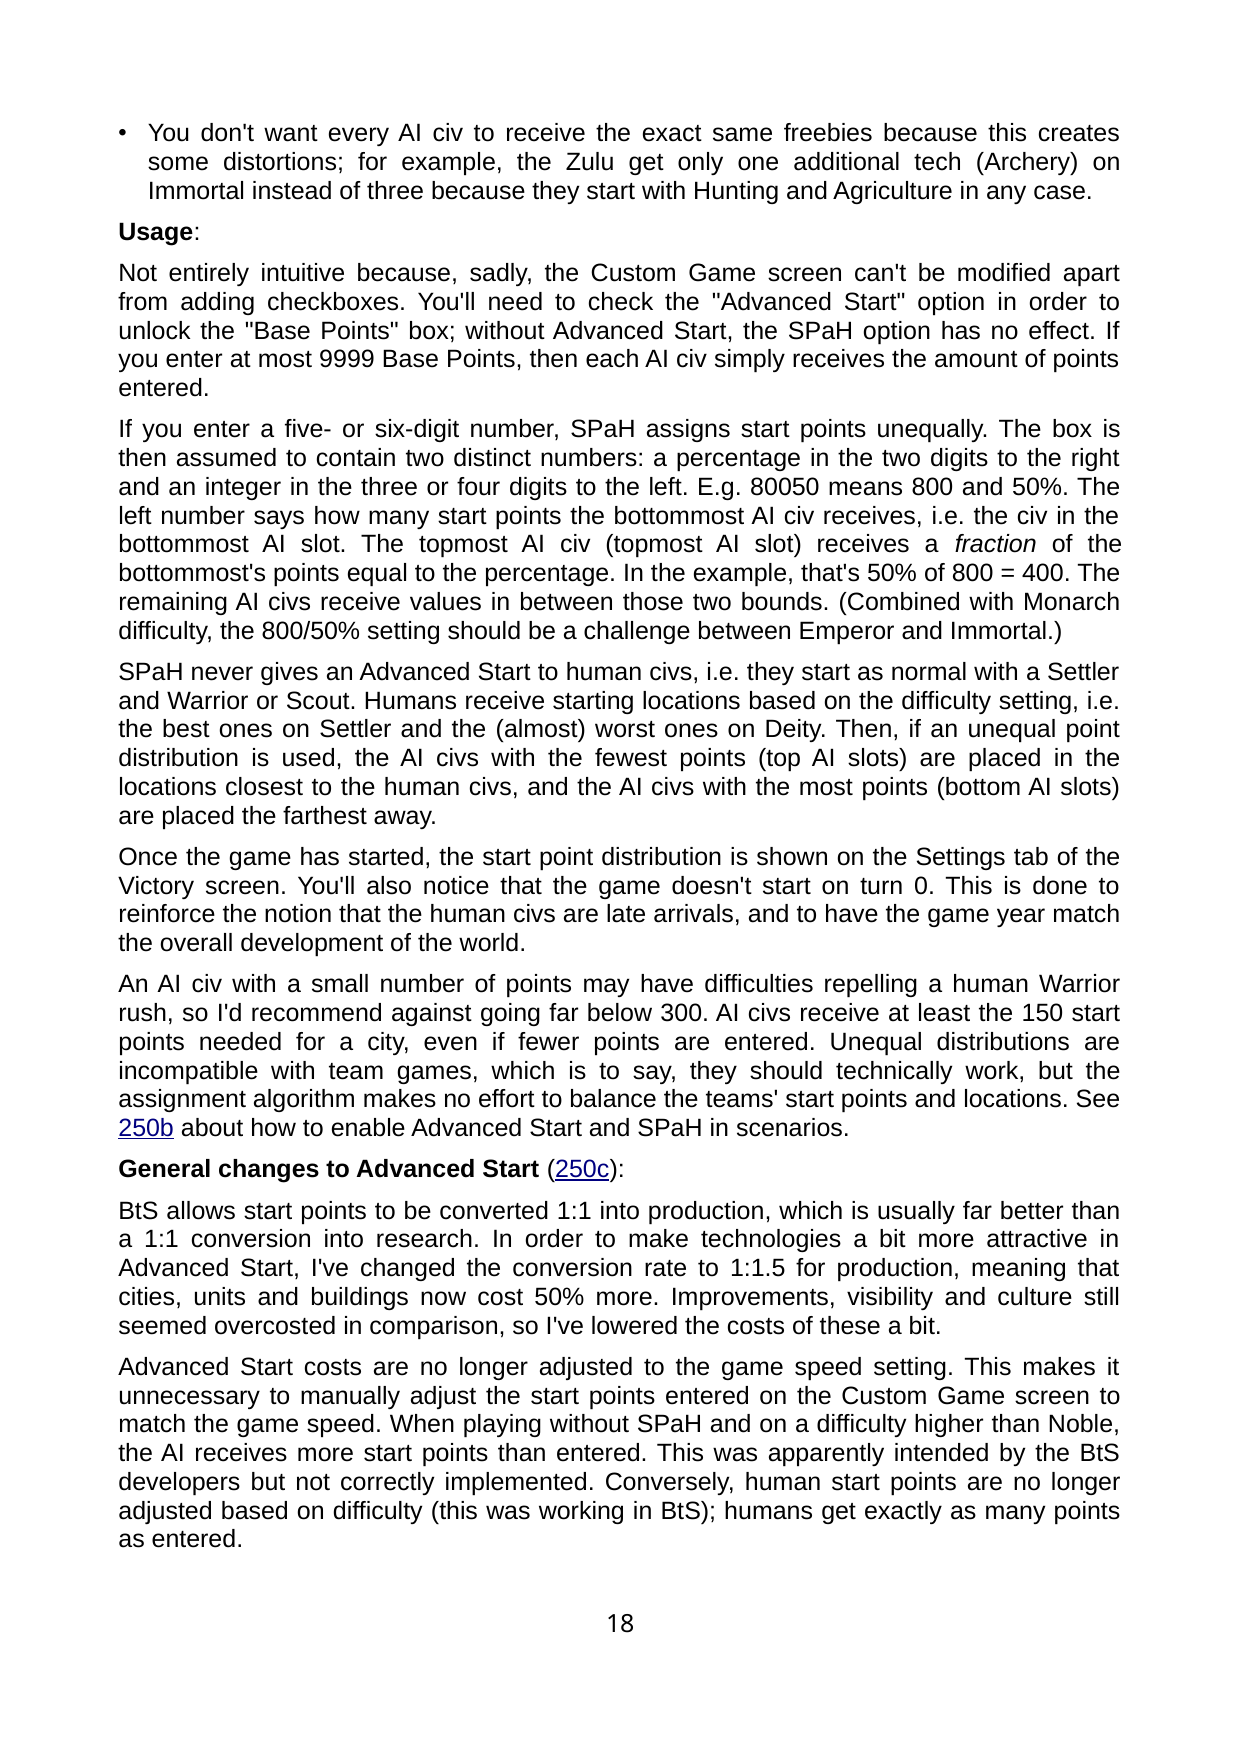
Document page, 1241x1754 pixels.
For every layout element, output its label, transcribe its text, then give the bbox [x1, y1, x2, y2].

text Once the game has started, the start point distribution is shown on the Settings tab of the Victory screen. You'll also notice that the game doesn't start on turn 0. This is done to reinforce the notion that the human civs are late arrivals, and to have the game year match the overall development of the world. [118, 842, 1122, 957]
text Advanced Start costs are no longer adjusted to the game speed setting. This makes it unnecessary to manually adjust the start points entered on the Custom Game screen to match the game speed. When playing without SPaH and on a difficulty higher than Noble, the AI receives more start points than entered. This was apparently intended by the BtS developers but not correctly implemented. Conversely, human start points are no longer adjusted based on difficulty (this was working in BtS); humans get exactly as many points as entered. [118, 1352, 1122, 1553]
text Not entirely intuitive because, sadly, the Custom Game screen can't be modified apart from adding checkboxes. You'll need to check the "Advanced Start" option in order to unlock the "Base Points" box; without Advanced Start, the SPaH option has no effect. If you enter at most 9999 Base Points, then each AI civ simply receives the amount of points entered. [118, 258, 1122, 402]
text Usage: [118, 217, 1122, 246]
text SPaH never gives an Advanced Start to human civs, i.e. they start as normal with a Settler and Warrior or Scout. Humans receive starting locations based on the difficulty setting, i.e. the best ones on Settler and the (almost) worst ones on Deity. Then, if an unequal point distribution is used, the AI civs with the fewest points (top AI slots) are placed in the locations closest to the human civs, and the AI civs with the most points (bottom AI slots) are placed the farthest away. [118, 657, 1122, 829]
text An AI civ with a small number of points may have difficulties repelling a human Warrior rush, so I'd recommend against going far below 300. AI civs receive at least the 150 start points needed for a city, even if fewer points are entered. Unequal distributions are incompatible with team games, which is to say, they should technically work, but the assignment algorithm makes no effort to balance the teams' start points and locations. See 250b about how to enable Advanced Start and SPaH in scenarios. [118, 969, 1122, 1142]
list You don't want every AI civ to receive the exact same freebies because this creates some distortions; for example, the Zulu get only one additional tech (Archery) on Immortal instead of three because they start with Hunting and Agriculture in any case. [118, 118, 1122, 204]
text BtS allows start points to be converted 1:1 into production, which is usually far better than a 1:1 conversion into research. In order to make technologies a bit more attractive in Advanced Start, I've changed the conversion rate to 1:1.5 for production, meaning that cities, units and buildings now cost 50% more. Improvements, visibility and culture still seemed overcosted in comparison, so I've lowered the costs of these a bit. [118, 1196, 1122, 1339]
text General changes to Advanced Start (250c): [118, 1154, 1122, 1183]
text If you enter a five- or six-digit number, SPaH assigns start points unequally. The box is then assumed to contain two distinct numbers: a percentage in the two digits to the right and an integer in the three or four digits to the left. E.g. 80050 means 800 and 50%. The left number says how many start points the bottommost AI civ receives, i.e. the civ in the bottommost AI slot. The topmost AI civ (topmost AI slot) receives a fraction of the bottommost's points equal to the percentage. In the example, that's 50% of 800 = 400. The remaining AI civs receive values in between those two bounds. (Combined with Monarch difficulty, the 800/50% setting should be a challenge between Emperor and Immortal.) [118, 414, 1122, 644]
